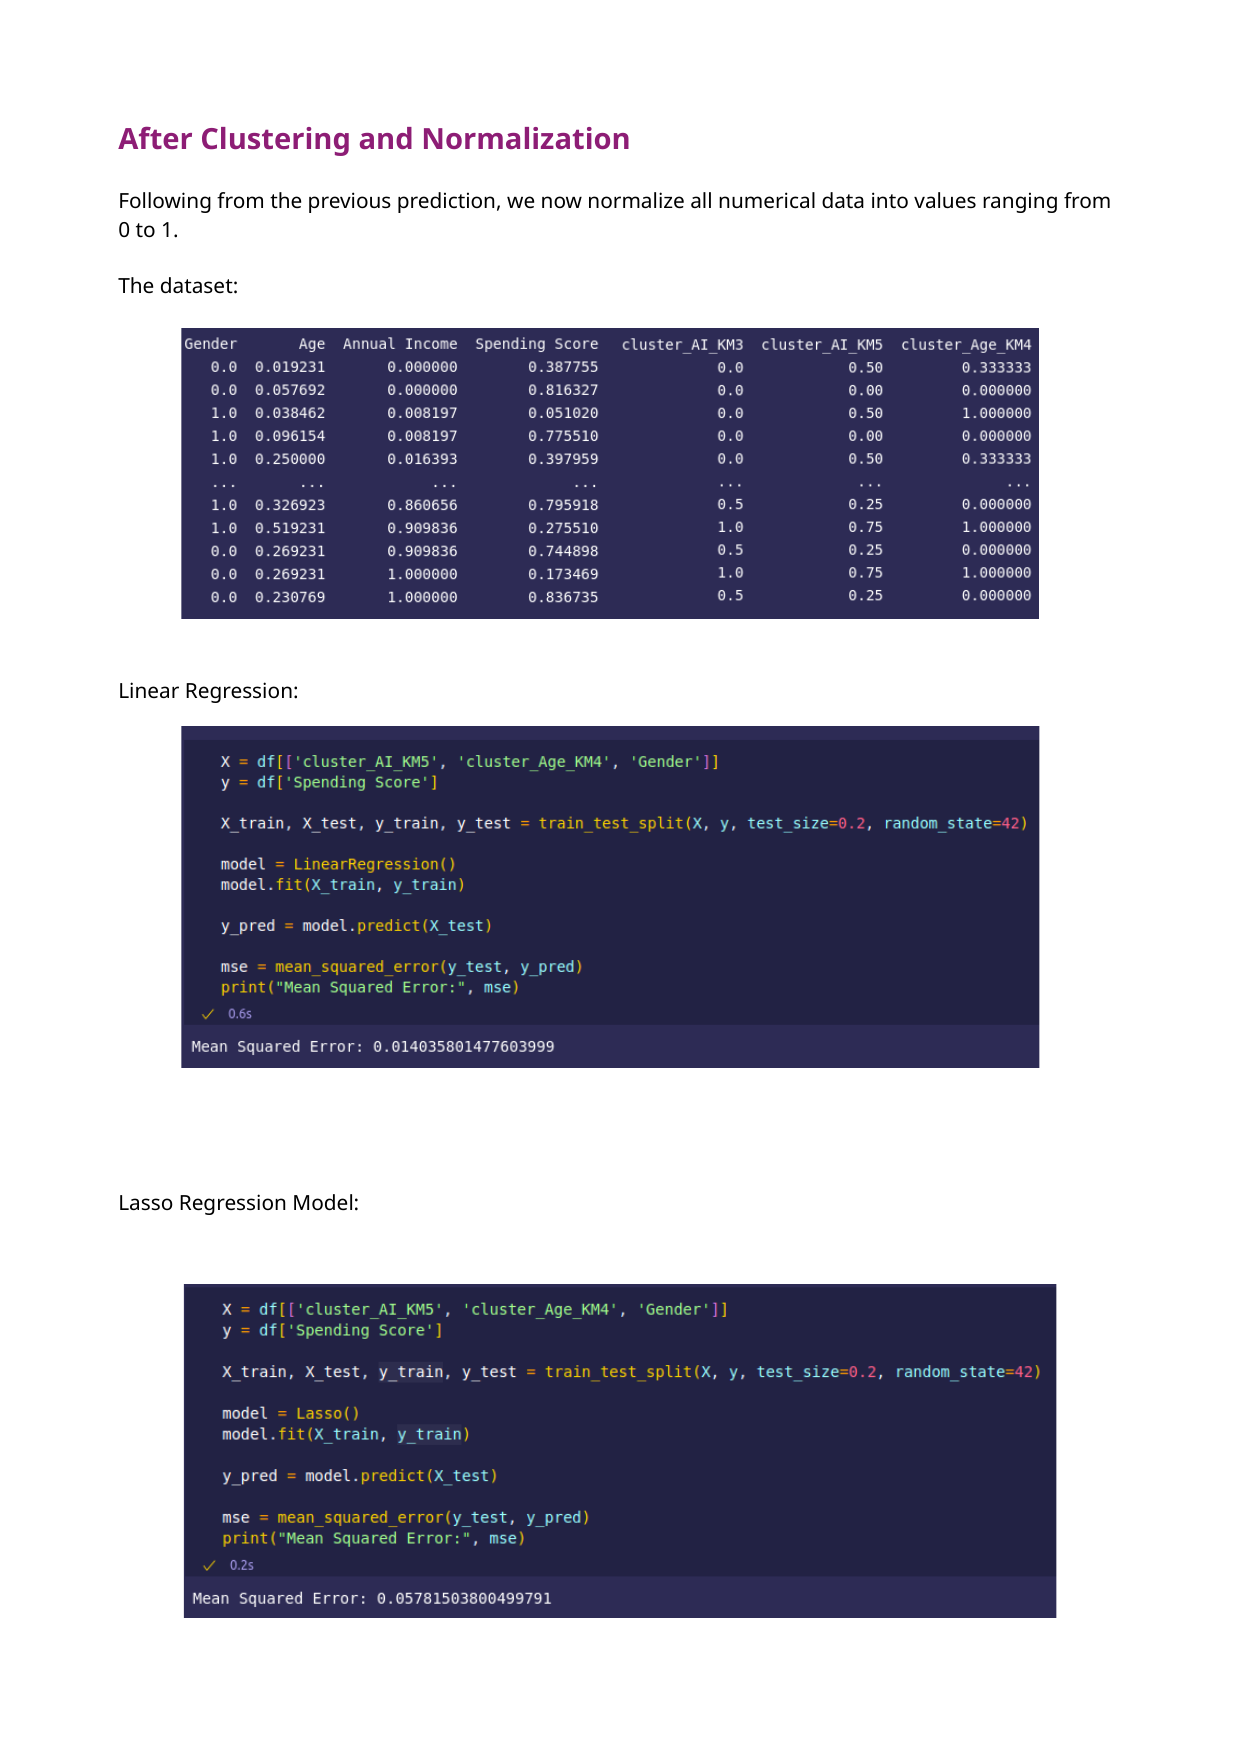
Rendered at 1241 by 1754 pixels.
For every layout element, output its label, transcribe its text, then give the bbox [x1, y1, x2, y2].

picture [181, 726, 1040, 1068]
text After Clustering and Normalization [118, 118, 1122, 158]
text Lasso Regression Model: [118, 1188, 1122, 1216]
text Linear Regression: [118, 676, 1122, 704]
picture [183, 1284, 1057, 1618]
text Following from the previous prediction, we now normalize all numerical data into values ranging from 0 to 1. [118, 186, 1122, 243]
picture [181, 328, 1039, 619]
text The dataset: [118, 272, 1122, 300]
